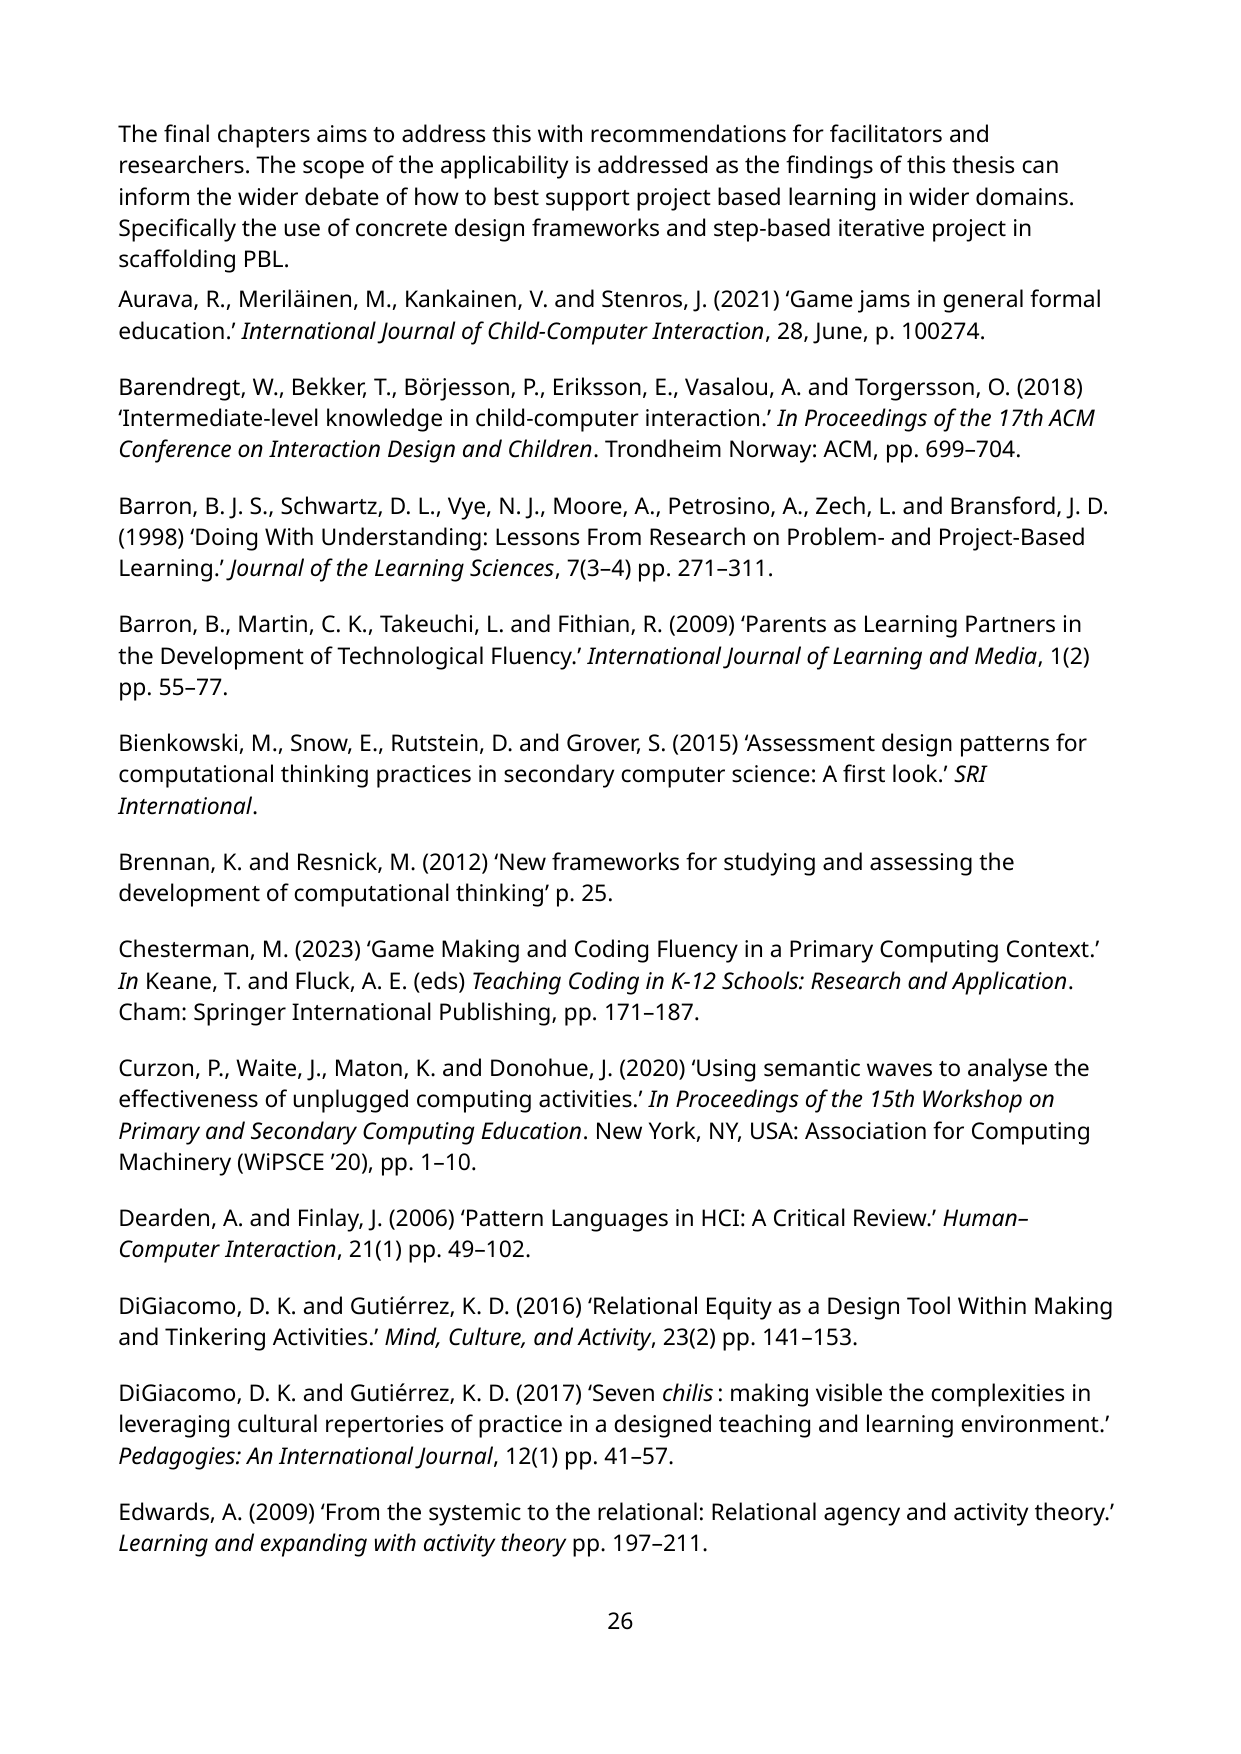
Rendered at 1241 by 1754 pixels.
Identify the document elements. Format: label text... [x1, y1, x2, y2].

text Aurava, R., Meriläinen, M., Kankainen, V. and Stenros, J. (2021) ‘Game jams in general formal education.’ International Journal of Child-Computer Interaction, 28, June, p. 100274. [118, 283, 1122, 346]
text Brennan, K. and Resnick, M. (2012) ‘New frameworks for studying and assessing the development of computational thinking’ p. 25. [118, 846, 1122, 908]
text Barendregt, W., Bekker, T., Börjesson, P., Eriksson, E., Vasalou, A. and Torgersson, O. (2018) ‘Intermediate-level knowledge in child-computer interaction.’ In Proceedings of the 17th ACM Conference on Interaction Design and Children. Trondheim Norway: ACM, pp. 699–704. [118, 371, 1122, 464]
text The final chapters aims to address this with recommendations for facilitators and researchers. The scope of the applicability is addressed as the findings of this thesis can inform the wider debate of how to best support project based learning in wider domains. Specifically the use of concrete design frameworks and step-based iterative project in scaffolding PBL. [118, 118, 1122, 274]
text Barron, B., Martin, C. K., Takeuchi, L. and Fithian, R. (2009) ‘Parents as Learning Partners in the Development of Technological Fluency.’ International Journal of Learning and Media, 1(2) pp. 55–77. [118, 608, 1122, 702]
text Bienkowski, M., Snow, E., Rutstein, D. and Grover, S. (2015) ‘Assessment design patterns for computational thinking practices in secondary computer science: A first look.’ SRI International. [118, 727, 1122, 821]
text Barron, B. J. S., Schwartz, D. L., Vye, N. J., Moore, A., Petrosino, A., Zech, L. and Bransford, J. D. (1998) ‘Doing With Understanding: Lessons From Research on Problem- and Project-Based Learning.’ Journal of the Learning Sciences, 7(3–4) pp. 271–311. [118, 489, 1122, 583]
text Chesterman, M. (2023) ‘Game Making and Coding Fluency in a Primary Computing Context.’ In Keane, T. and Fluck, A. E. (eds) Teaching Coding in K-12 Schools: Research and Application. Cham: Springer International Publishing, pp. 171–187. [118, 933, 1122, 1027]
text Dearden, A. and Finlay, J. (2006) ‘Pattern Languages in HCI: A Critical Review.’ Human–Computer Interaction, 21(1) pp. 49–102. [118, 1202, 1122, 1264]
text DiGiacomo, D. K. and Gutiérrez, K. D. (2016) ‘Relational Equity as a Design Tool Within Making and Tinkering Activities.’ Mind, Culture, and Activity, 23(2) pp. 141–153. [118, 1289, 1122, 1352]
text Edwards, A. (2009) ‘From the systemic to the relational: Relational agency and activity theory.’ Learning and expanding with activity theory pp. 197–211. [118, 1496, 1122, 1558]
text Curzon, P., Waite, J., Maton, K. and Donohue, J. (2020) ‘Using semantic waves to analyse the effectiveness of unplugged computing activities.’ In Proceedings of the 15th Workshop on Primary and Secondary Computing Education. New York, NY, USA: Association for Computing Machinery (WiPSCE ’20), pp. 1–10. [118, 1052, 1122, 1177]
text DiGiacomo, D. K. and Gutiérrez, K. D. (2017) ‘Seven chilis : making visible the complexities in leveraging cultural repertories of practice in a designed teaching and learning environment.’ Pedagogies: An International Journal, 12(1) pp. 41–57. [118, 1377, 1122, 1471]
